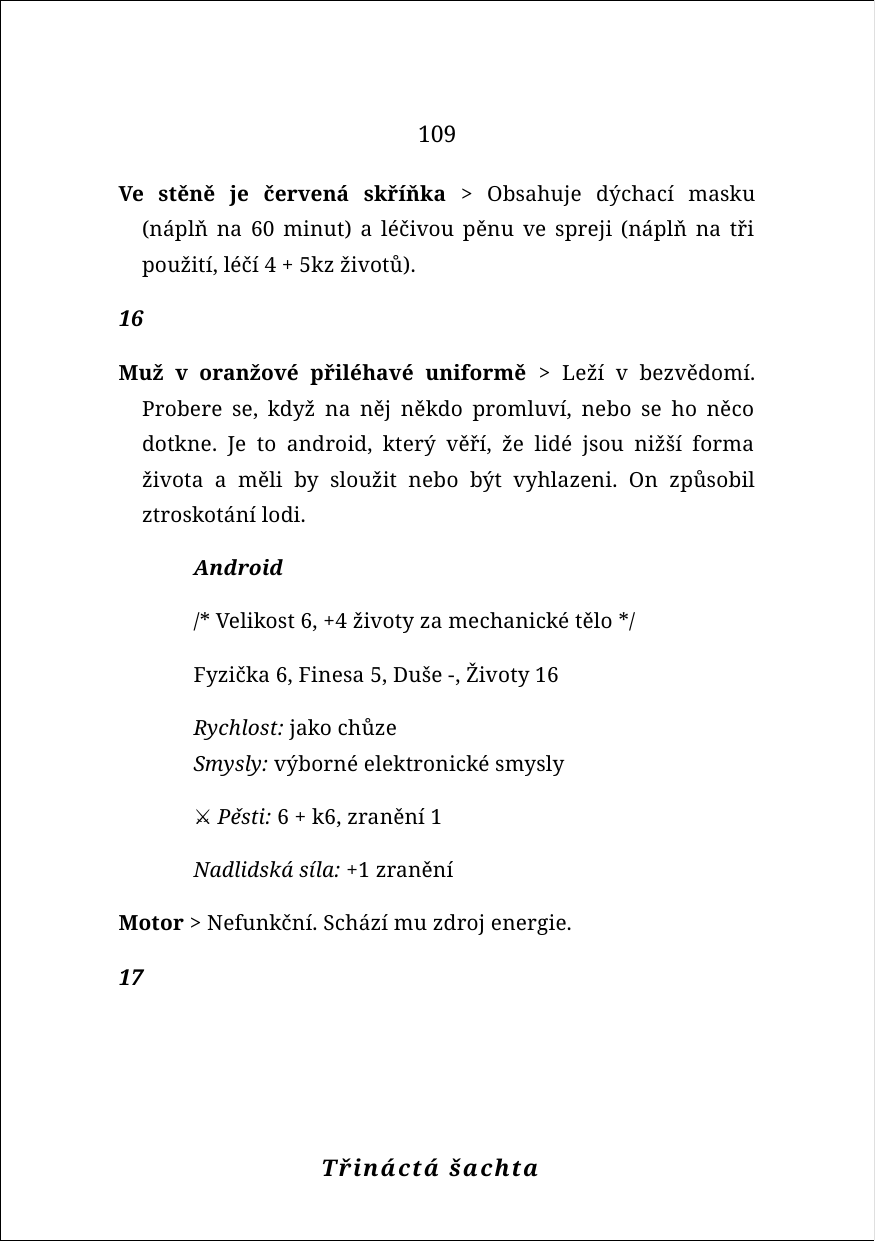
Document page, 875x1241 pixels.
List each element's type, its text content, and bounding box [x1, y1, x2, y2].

list ⚔ Pěsti: 6 + k6, zranění 1 [156, 802, 756, 830]
list Nadlidská síla: +1 zranění [156, 855, 756, 883]
text 17 [118, 962, 756, 991]
list Rychlost: jako chůze [156, 713, 756, 742]
list Fyzička 6, Finesa 5, Duše -, Životy 16 [156, 660, 756, 688]
text Motor > Nefunkční. Schází mu zdroj energie. [118, 908, 756, 937]
list Android [156, 553, 756, 582]
text 16 [118, 303, 756, 333]
text Muž v oranžové přiléhavé uniformě > Leží v bezvědomí. Probere se, když na něj někdo promluví, nebo se ho něco dotkne. Je to android, který věří, že lidé jsou nižší forma života a měli by sloužit nebo být vyhlazeni. On způsobil ztroskotání lodi. [118, 358, 756, 529]
list Smysly: výborné elektronické smysly [156, 749, 756, 777]
list /* Velikost 6, +4 životy za mechanické tělo */ [156, 607, 756, 635]
text Ve stěně je červená skříňka > Obsahuje dýchací masku (náplň na 60 minut) a léčivou pěnu ve spreji (náplň na tři použití, léčí 4 + 5kz životů). [118, 179, 756, 278]
